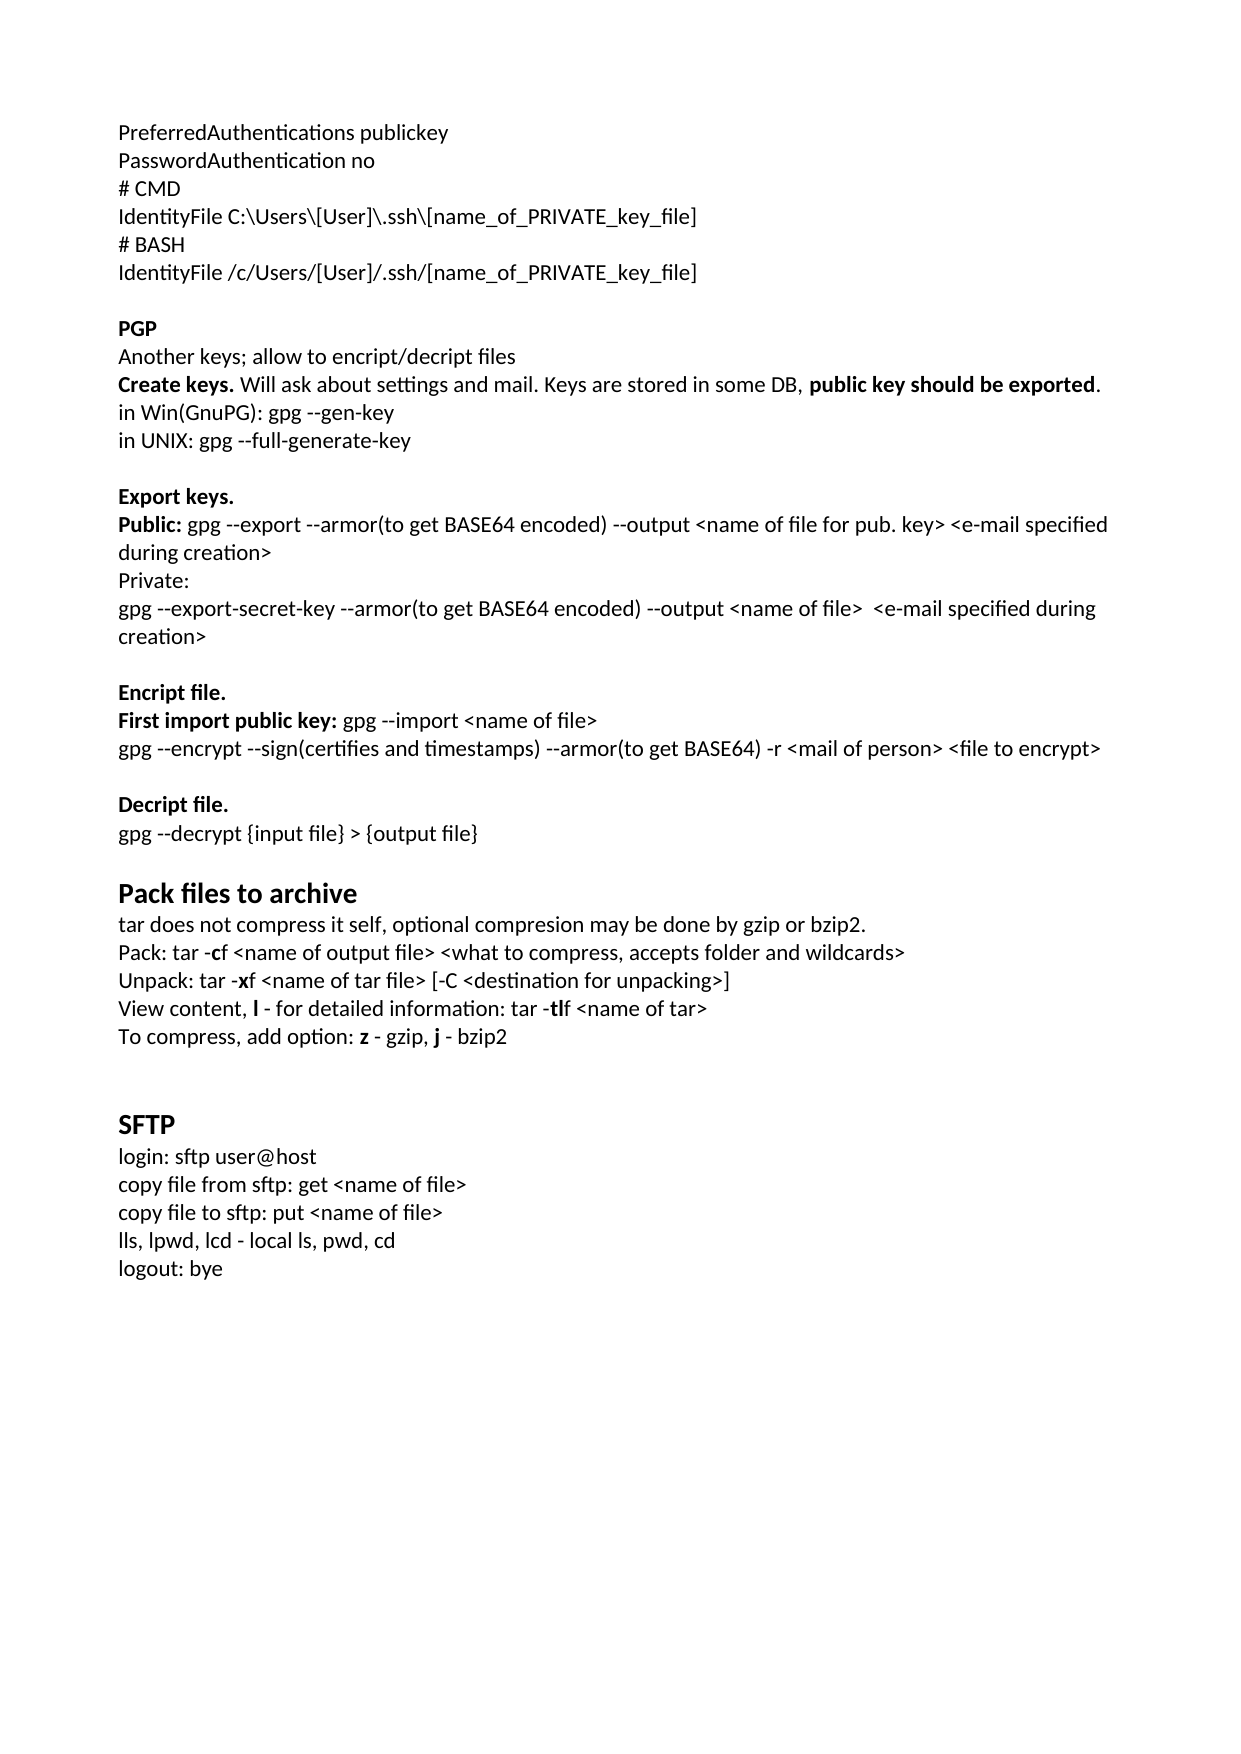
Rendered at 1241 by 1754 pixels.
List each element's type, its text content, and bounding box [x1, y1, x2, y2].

text logout: bye [118, 1254, 1122, 1282]
text PasswordAuthentication no [118, 146, 1122, 174]
text Public: gpg --export --armor(to get BASE64 encoded) --output <name of file for pub. key> <e-mail specified during creation> [118, 510, 1122, 566]
text Another keys; allow to encript/decript files [118, 342, 1122, 370]
text Create keys. Will ask about settings and mail. Keys are stored in some DB, public key should be exported. [118, 370, 1122, 398]
text Encript file. [118, 678, 1122, 707]
text Export keys. [118, 482, 1122, 510]
text PreferredAuthentications publickey [118, 118, 1122, 146]
text copy file from sftp: get <name of file> [118, 1170, 1122, 1198]
text in UNIX: gpg --full-generate-key [118, 426, 1122, 454]
text To compress, add option: z - gzip, j - bzip2 [118, 1022, 1122, 1050]
text SFTP [118, 1106, 1122, 1142]
text gpg --decrypt {input file} > {output file} [118, 819, 1122, 847]
text IdentityFile /c/Users/[User]/.ssh/[name_of_PRIVATE_key_file] [118, 258, 1122, 286]
text tar does not compress it self, optional compresion may be done by gzip or bzip2. [118, 910, 1122, 938]
text copy file to sftp: put <name of file> [118, 1198, 1122, 1226]
text View content, l - for detailed information: tar -tlf <name of tar> [118, 994, 1122, 1022]
text IdentityFile C:\Users\[User]\.ssh\[name_of_PRIVATE_key_file] [118, 202, 1122, 230]
text login: sftp user@host [118, 1142, 1122, 1170]
text PGP [118, 314, 1122, 342]
text Pack files to archive [118, 875, 1122, 910]
text # BASH [118, 230, 1122, 258]
text Private: [118, 566, 1122, 594]
text First import public key: gpg --import <name of file> [118, 707, 1122, 734]
text gpg --encrypt --sign(certifies and timestamps) --armor(to get BASE64) -r <mail of person> <file to encrypt> [118, 734, 1122, 763]
text Unpack: tar -xf <name of tar file> [-C <destination for unpacking>] [118, 966, 1122, 994]
text Decript file. [118, 791, 1122, 819]
text Pack: tar -cf <name of output file> <what to compress, accepts folder and wildcards> [118, 938, 1122, 966]
text in Win(GnuPG): gpg --gen-key [118, 398, 1122, 426]
text # CMD [118, 174, 1122, 202]
text lls, lpwd, lcd - local ls, pwd, cd [118, 1226, 1122, 1254]
text gpg --export-secret-key --armor(to get BASE64 encoded) --output <name of file> <e-mail specified during creation> [118, 594, 1122, 651]
